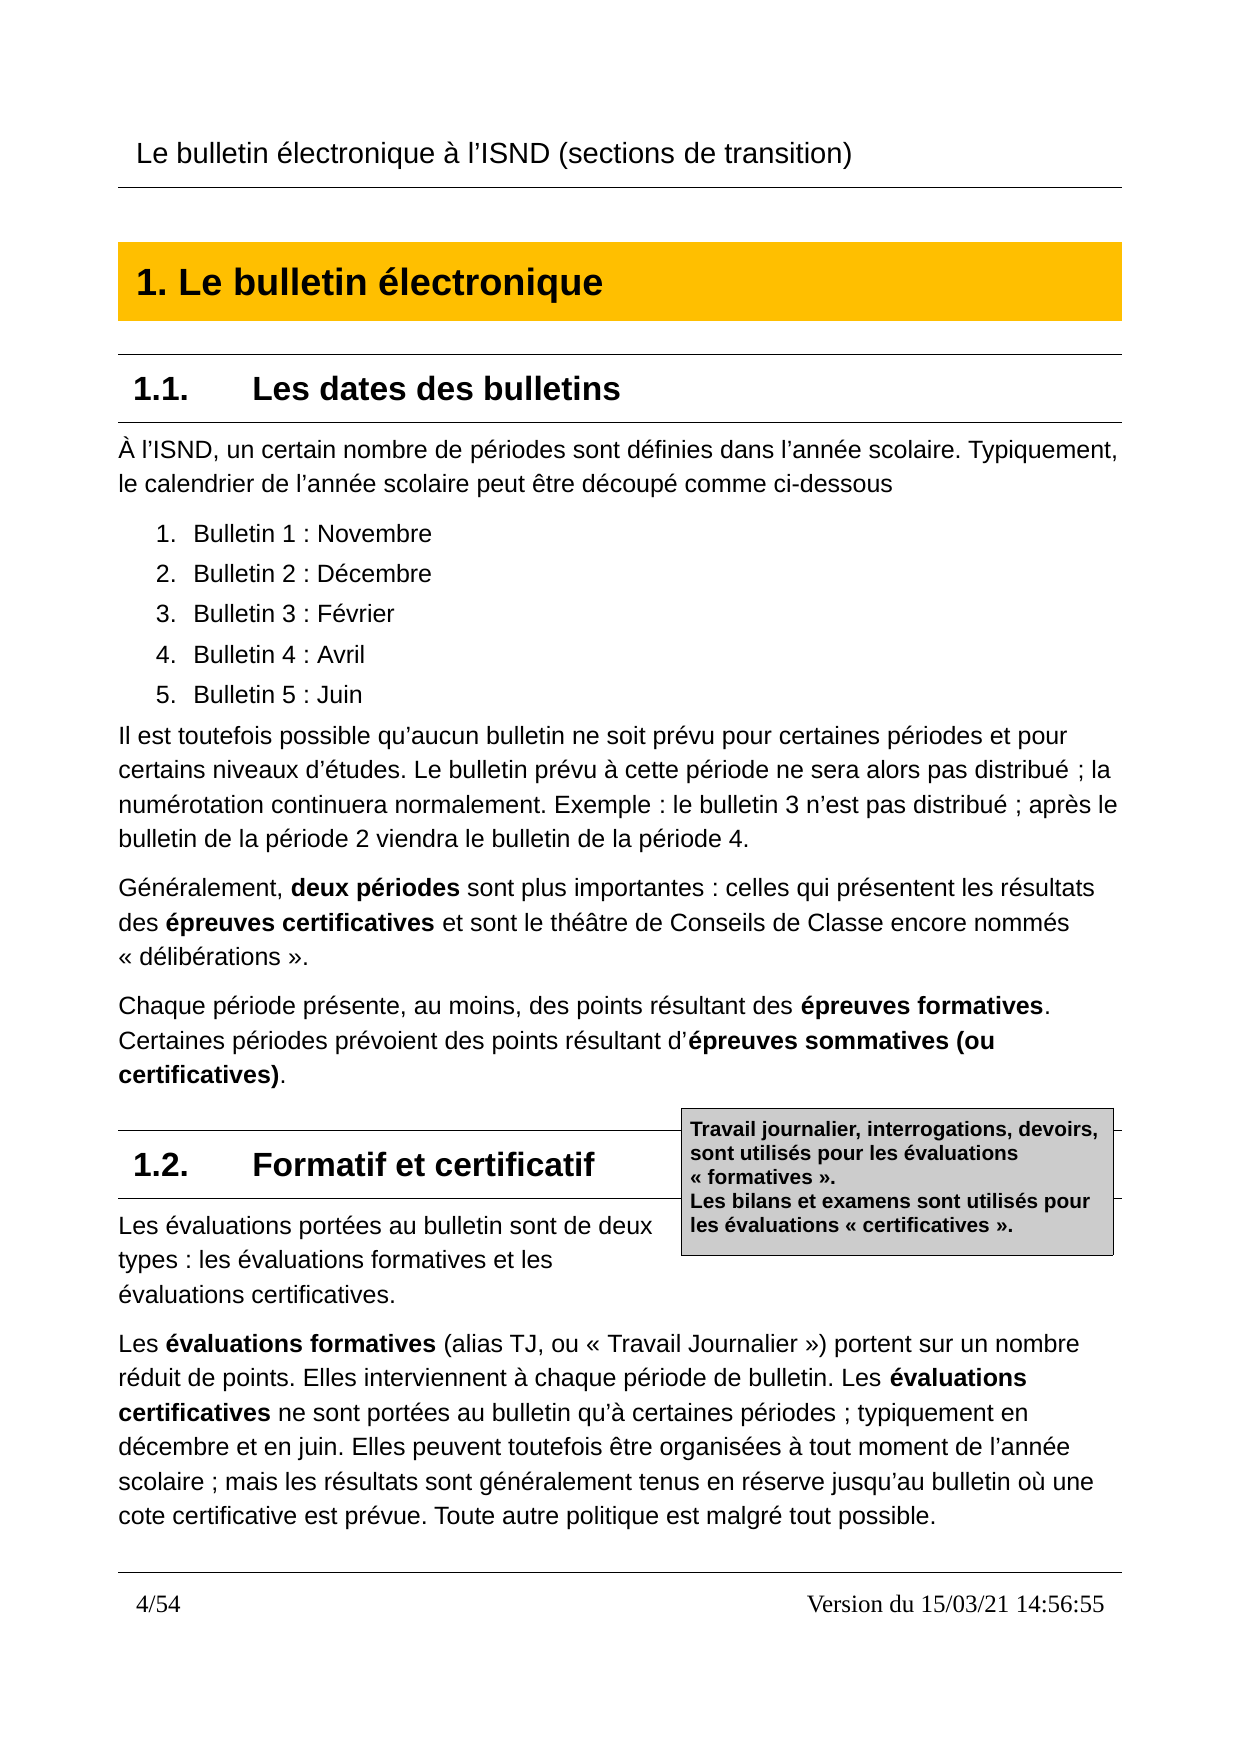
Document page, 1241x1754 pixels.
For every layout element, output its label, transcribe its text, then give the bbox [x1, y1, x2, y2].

text À l’ISND, un certain nombre de périodes sont définies dans l’année scolaire. Typiquement, le calendrier de l’année scolaire peut être découpé comme ci-dessous [118, 435, 1122, 498]
list Bulletin 3 : Février [156, 599, 1122, 628]
text Les évaluations portées au bulletin sont de deux types : les évaluations formatives et les évaluations certificatives. [118, 1211, 1122, 1309]
list Bulletin 1 : Novembre [156, 518, 1122, 547]
list Bulletin 2 : Décembre [156, 559, 1122, 588]
subtitle Formatif et certificatif [118, 1131, 681, 1198]
text Généralement, deux périodes sont plus importantes : celles qui présentent les résultats des épreuves certificatives et sont le théâtre de Conseils de Classe encore nommés « délibérations ». [118, 873, 1122, 971]
text Il est toutefois possible qu’aucun bulletin ne soit prévu pour certaines périodes et pour certains niveaux d’études. Le bulletin prévu à cette période ne sera alors pas distribué ; la numérotation continuera normalement. Exemple : le bulletin 3 n’est pas distribué ; après le bulletin de la période 2 viendra le bulletin de la période 4. [118, 721, 1122, 853]
list Bulletin 4 : Avril [156, 640, 1122, 668]
list Bulletin 5 : Juin [156, 680, 1122, 709]
subtitle [1114, 1131, 1122, 1198]
text Chaque période présente, au moins, des points résultant des épreuves formatives. Certaines périodes prévoient des points résultant d’épreuves sommatives (ou certificatives). [118, 991, 1122, 1089]
subtitle Les dates des bulletins [118, 355, 1122, 422]
text Les bilans et examens sont utilisés pour les évaluations « certificatives ». [690, 1188, 1104, 1236]
text Travail journalier, interrogations, devoirs, sont utilisés pour les évaluations « formatives ». [690, 1117, 1104, 1188]
text Les évaluations formatives (alias TJ, ou « Travail Journalier ») portent sur un nombre réduit de points. Elles interviennent à chaque période de bulletin. Les évaluations certificatives ne sont portées au bulletin qu’à certaines périodes ; typiquement en décembre et en juin. Elles peuvent toutefois être organisées à tout moment de l’année scolaire ; mais les résultats sont généralement tenus en réserve jusqu’au bulletin où une cote certificative est prévue. Toute autre politique est malgré tout possible. [118, 1329, 1122, 1530]
subtitle Le bulletin électronique [118, 242, 1122, 321]
